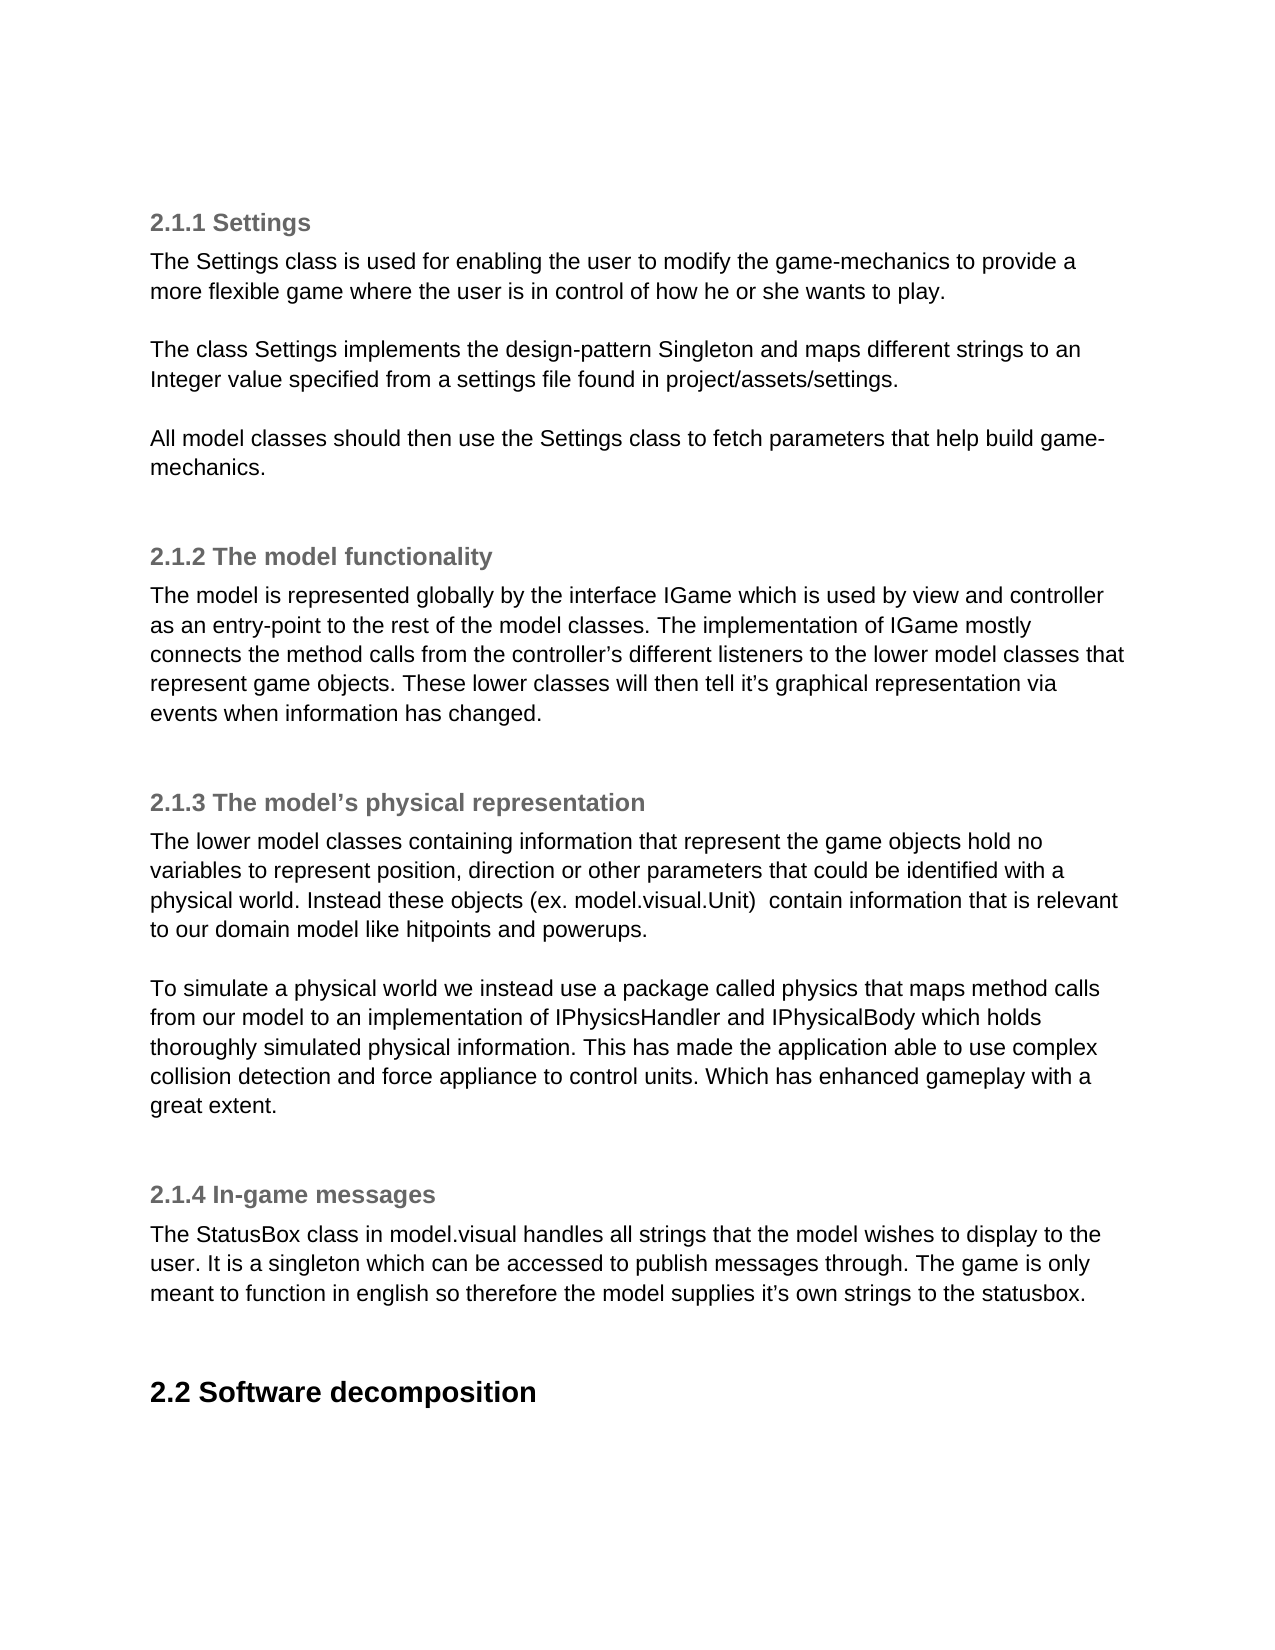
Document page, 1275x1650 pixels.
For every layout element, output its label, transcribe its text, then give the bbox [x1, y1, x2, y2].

subtitle 2.1.4 In-game messages [150, 1181, 1125, 1209]
subtitle 2.1.3 The model’s physical representation [150, 788, 1125, 816]
text The StatusBox class in model.visual handles all strings that the model wishes to display to the user. It is a singleton which can be accessed to publish messages through. The game is only meant to function in english so therefore the model supplies it’s own strings to the statusbox. [150, 1221, 1125, 1306]
subtitle 2.2 Software decomposition [150, 1376, 1125, 1409]
text The model is represented globally by the interface IGame which is used by view and controller as an entry-point to the rest of the model classes. The implementation of IGame mostly connects the method calls from the controller’s different listeners to the lower model classes that represent game objects. These lower classes will then tell it’s graphical representation via events when information has changed. [150, 583, 1125, 726]
text The class Settings implements the design-pattern Singleton and maps different strings to an Integer value specified from a settings file found in project/assets/settings. [150, 337, 1125, 392]
text The Settings class is used for enabling the user to modify the game-mechanics to provide a more flexible game where the user is in control of how he or she wants to play. [150, 249, 1125, 304]
subtitle 2.1.2 The model functionality [150, 542, 1125, 570]
text To simulate a physical world we instead use a package called physics that maps method calls from our model to an implementation of IPhysicsHandler and IPhysicalBody which holds thoroughly simulated physical information. This has made the application able to use complex collision detection and force appliance to control units. Which has enhanced gameplay with a great extent. [150, 976, 1125, 1119]
text All model classes should then use the Settings class to fetch parameters that help build game-mechanics. [150, 425, 1125, 480]
text The lower model classes containing information that represent the game objects hold no variables to represent position, direction or other parameters that could be identified with a physical world. Instead these objects (ex. model.visual.Unit) contain information that is relevant to our domain model like hitpoints and powerups. [150, 829, 1125, 942]
subtitle 2.1.1 Settings [150, 208, 1125, 236]
